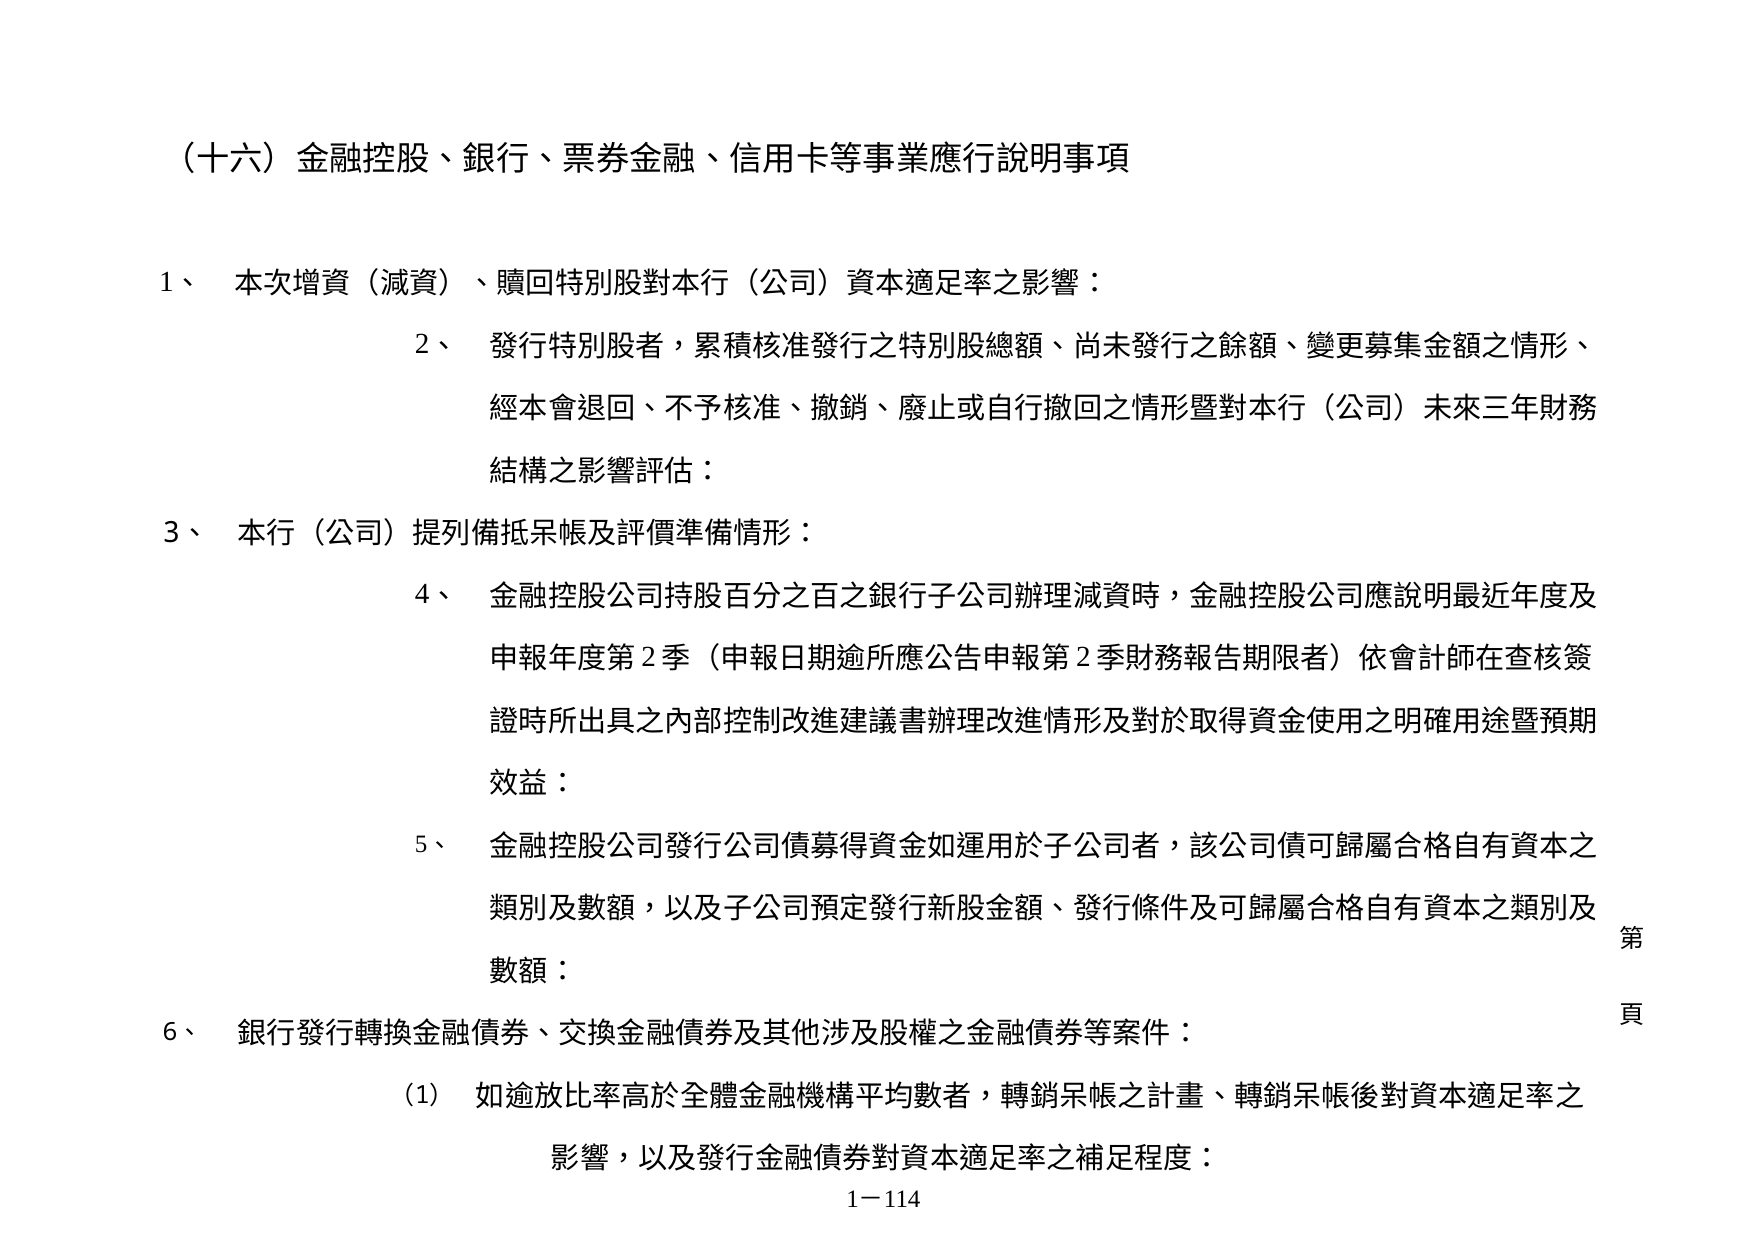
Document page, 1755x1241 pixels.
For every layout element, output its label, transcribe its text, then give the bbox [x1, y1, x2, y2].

list 如逾放比率高於全體金融機構平均數者，轉銷呆帳之計畫、轉銷呆帳後對資本適足率之影響，以及發行金融債券對資本適足率之補足程度： [389, 1052, 1604, 1177]
list 銀行發行轉換金融債券、交換金融債券及其他涉及股權之金融債券等案件： [162, 989, 1604, 1052]
list 金融控股公司發行公司債募得資金如運用於子公司者，該公司債可歸屬合格自有資本之類別及數額，以及子公司預定發行新股金額、發行條件及可歸屬合格自有資本之類別及數額： [414, 802, 1657, 1042]
text （十六）金融控股、銀行、票券金融、信用卡等事業應行說明事項 [162, 114, 1604, 177]
list 發行特別股者，累積核准發行之特別股總額、尚未發行之餘額、變更募集金額之情形、經本會退回、不予核准、撤銷、廢止或自行撤回之情形暨對本行（公司）未來三年財務結構之影響評估： [414, 302, 1604, 489]
list 本次增資（減資）、贖回特別股對本行（公司）資本適足率之影響： [159, 239, 1604, 302]
list 第 頁 [1614, 926, 1650, 1027]
list 金融控股公司持股百分之百之銀行子公司辦理減資時，金融控股公司應說明最近年度及申報年度第2季（申報日期逾所應公告申報第2季財務報告期限者）依會計師在查核簽證時所出具之內部控制改進建議書辦理改進情形及對於取得資金使用之明確用途暨預期效益： [414, 552, 1604, 802]
list 本行（公司）提列備抵呆帳及評價準備情形： [162, 489, 1604, 552]
